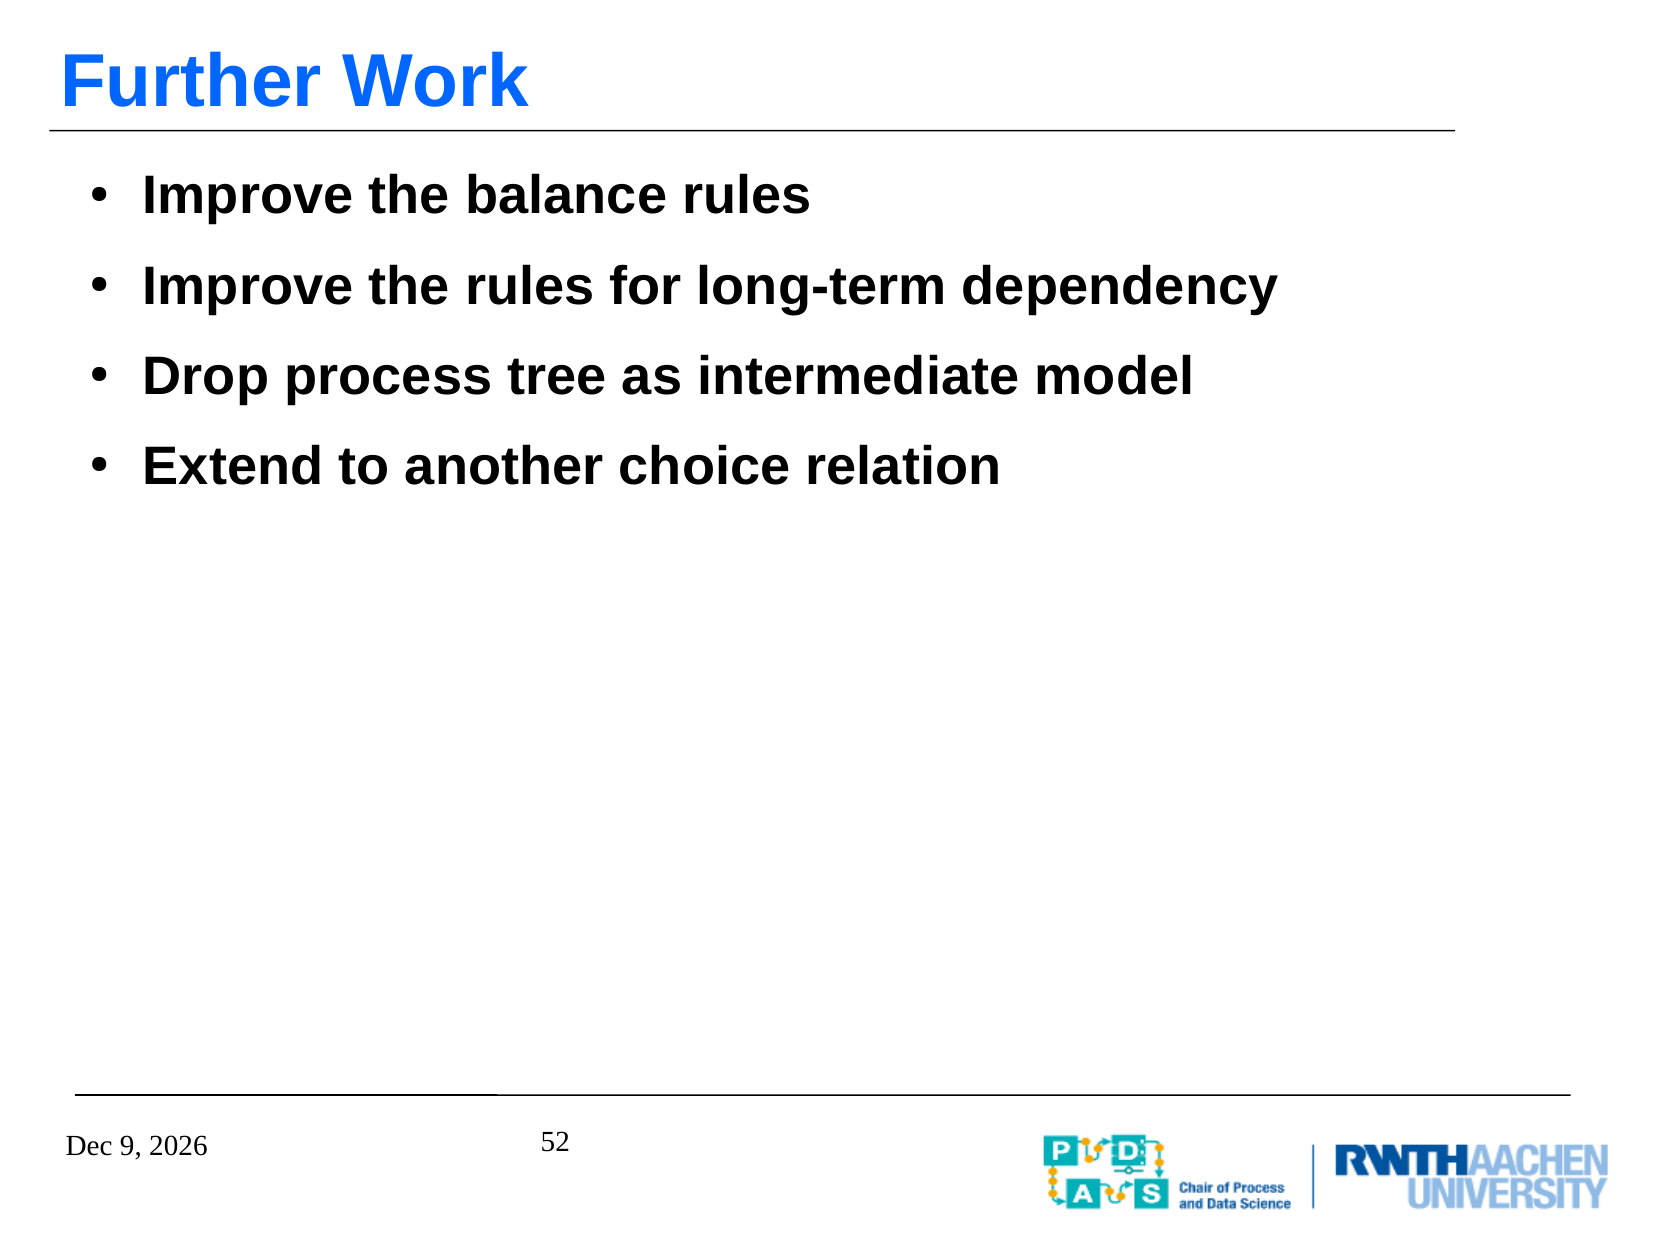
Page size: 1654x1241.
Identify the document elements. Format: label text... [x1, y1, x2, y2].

list Improve the balance rules Improve the rules for long-term dependency Drop process tree as intermediate model Extend to another choice relation [71, 165, 1561, 1021]
picture [1005, 1090, 1647, 1241]
title Further Work [60, 30, 1549, 131]
